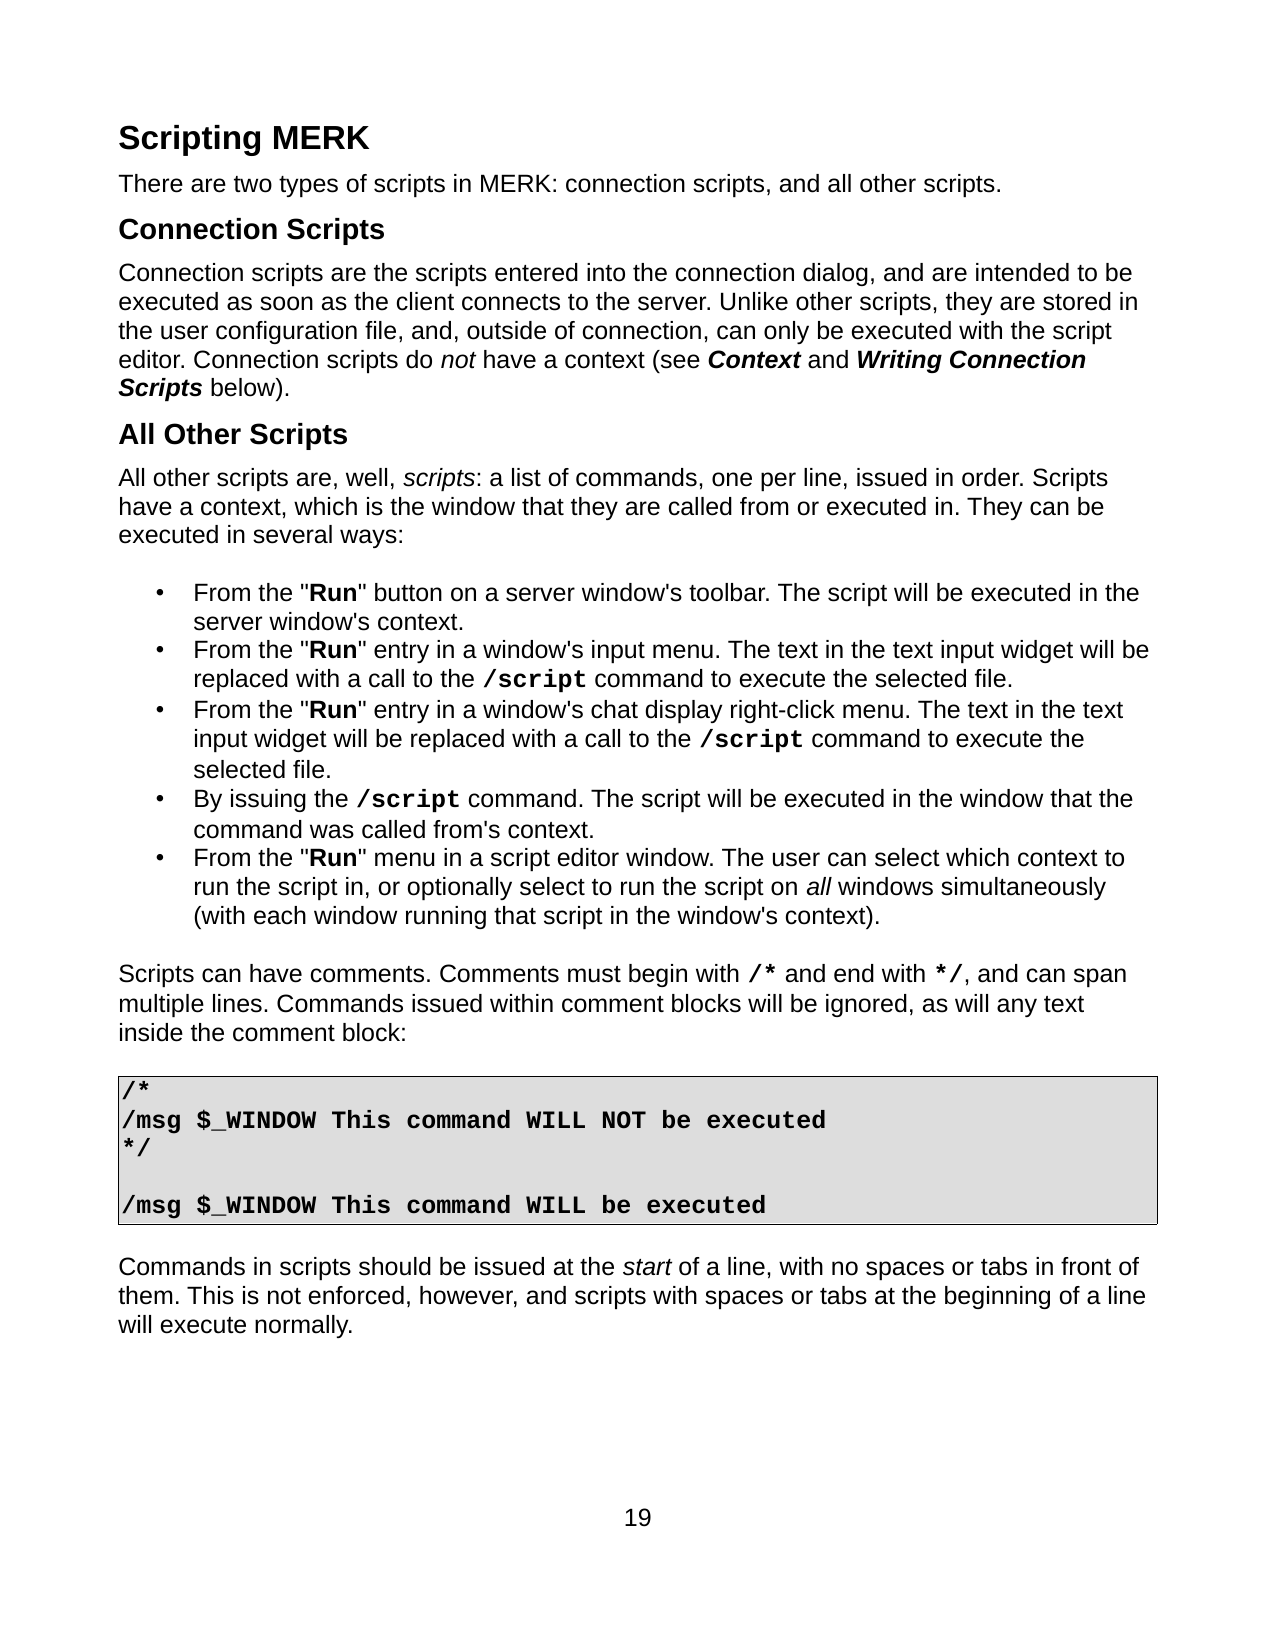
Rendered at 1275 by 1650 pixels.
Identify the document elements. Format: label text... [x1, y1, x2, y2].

list By issuing the /script command. The script will be executed in the window that the command was called from's context. [156, 784, 1157, 843]
table_header /* /msg $_WINDOW This command WILL NOT be executed */ /msg $_WINDOW This command WILL be executed [119, 1077, 1157, 1223]
text There are two types of scripts in MERK: connection scripts, and all other scripts. [118, 169, 1157, 198]
subtitle All Other Scripts [118, 417, 1157, 450]
text Scripts can have comments. Comments must begin with /* and end with */, and can span multiple lines. Commands issued within comment blocks will be ignored, as will any text inside the comment block: [118, 958, 1157, 1047]
list From the "Run" entry in a window's input menu. The text in the text input widget will be replaced with a call to the /script command to execute the selected file. [156, 635, 1157, 695]
list From the "Run" menu in a script editor window. The user can select which context to run the script in, or optionally select to run the script on all windows simultaneously (with each window running that script in the window's context). [156, 843, 1157, 930]
list From the "Run" entry in a window's chat display right-click menu. The text in the text input widget will be replaced with a call to the /script command to execute the selected file. [156, 695, 1157, 784]
subtitle Scripting MERK [118, 118, 1157, 157]
text Connection scripts are the scripts entered into the connection dialog, and are intended to be executed as soon as the client connects to the server. Unlike other scripts, they are stored in the user configuration file, and, outside of connection, can only be executed with the script editor. Connection scripts do not have a context (see Context and Writing Connection Scripts below). [118, 258, 1157, 402]
subtitle Connection Scripts [118, 212, 1157, 246]
text All other scripts are, well, scripts: a list of commands, one per line, issued in order. Scripts have a context, which is the window that they are called from or executed in. They can be executed in several ways: [118, 463, 1157, 549]
text Commands in scripts should be issued at the start of a line, with no spaces or tabs in front of them. This is not enforced, however, and scripts with spaces or tabs at the beginning of a line will execute normally. [118, 1252, 1157, 1339]
list From the "Run" button on a server window's toolbar. The script will be executed in the server window's context. [156, 578, 1157, 635]
